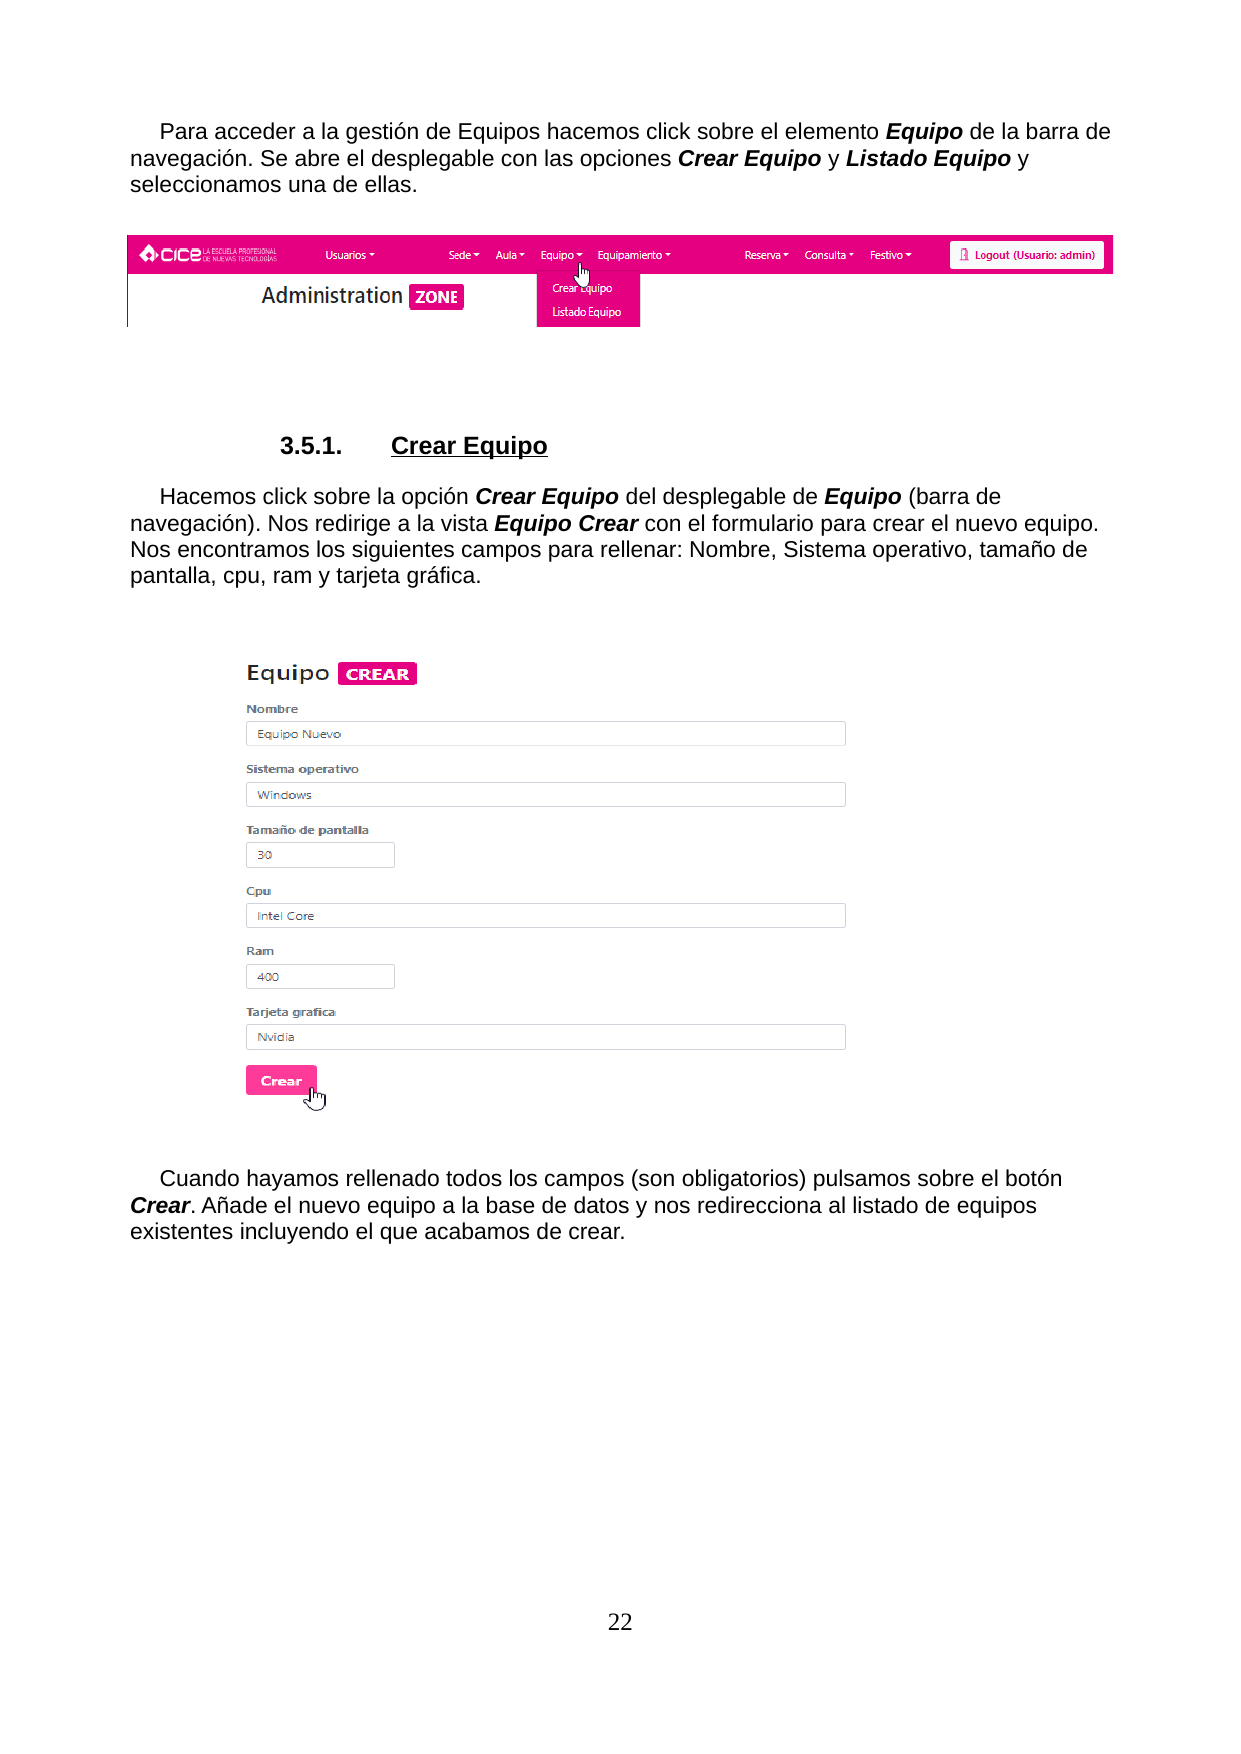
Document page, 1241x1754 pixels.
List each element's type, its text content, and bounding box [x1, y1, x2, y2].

text Para acceder a la gestión de Equipos hacemos click sobre el elemento Equipo de la barra de navegación. Se abre el desplegable con las opciones Crear Equipo y Listado Equipo y seleccionamos una de ellas. [130, 118, 1116, 223]
list Crear Equipo [280, 431, 1122, 459]
text Cuando hayamos rellenado todos los campos (son obligatorios) pulsamos sobre el botón Crear. Añade el nuevo equipo a la base de datos y nos redirecciona al listado de equipos existentes incluyendo el que acabamos de crear. [130, 1165, 1116, 1244]
text Hacemos click sobre la opción Crear Equipo del desplegable de Equipo (barra de navegación). Nos redirige a la vista Equipo Crear con el formulario para crear el nuevo equipo. Nos encontramos los siguientes campos para rellenar: Nombre, Sistema operativo, tamaño de pantalla, cpu, ram y tarjeta gráfica. [130, 483, 1116, 588]
picture [127, 235, 1114, 327]
picture [235, 653, 859, 1116]
